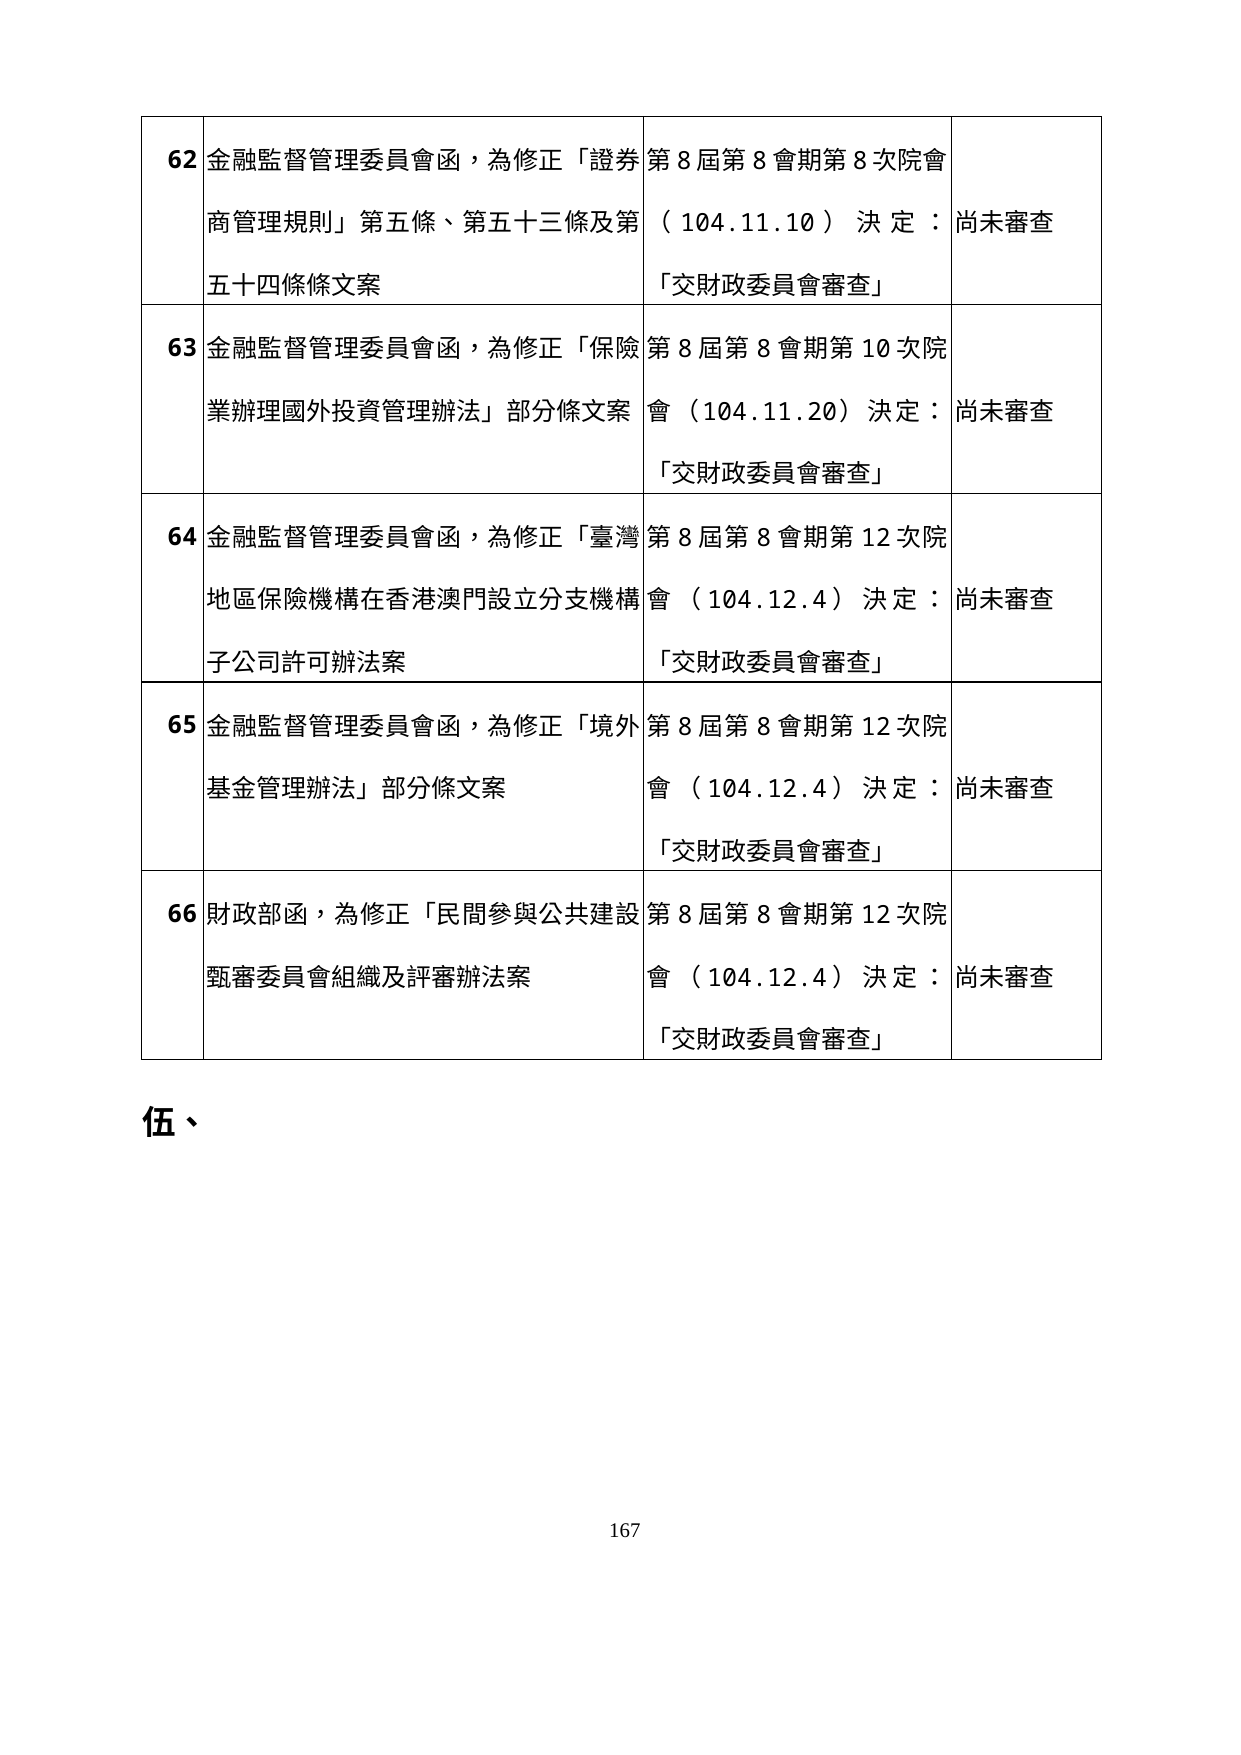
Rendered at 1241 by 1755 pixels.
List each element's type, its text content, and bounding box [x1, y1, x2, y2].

table_cell [142, 117, 203, 304]
table_cell 尚未審查 [952, 683, 1101, 870]
table_cell 第8屆第8會期第12次院會（104.12.4）決定：「交財政委員會審查」 [644, 871, 951, 1058]
table_cell 第8屆第8會期第8次院會（104.11.10）決定：「交財政委員會審查」 [644, 117, 951, 304]
table_cell 尚未審查 [952, 305, 1101, 493]
table_cell [142, 871, 203, 1058]
table_cell 財政部函，為修正「民間參與公共建設甄審委員會組織及評審辦法案 [204, 871, 643, 1058]
table_cell [142, 494, 203, 681]
table_cell [142, 305, 203, 493]
table_cell 金融監督管理委員會函，為修正「境外基金管理辦法」部分條文案 [204, 683, 643, 870]
table_cell 尚未審查 [952, 117, 1101, 304]
table_cell 尚未審查 [952, 871, 1101, 1058]
table_cell 金融監督管理委員會函，為修正「保險業辦理國外投資管理辦法」部分條文案 [204, 305, 643, 493]
table_cell 第8屆第8會期第12次院會（104.12.4）決定：「交財政委員會審查」 [644, 494, 951, 681]
table_cell [142, 683, 203, 870]
table_cell 尚未審查 [952, 494, 1101, 681]
table_cell 金融監督管理委員會函，為修正「臺灣地區保險機構在香港澳門設立分支機構子公司許可辦法案 [204, 494, 643, 681]
table_cell 金融監督管理委員會函，為修正「證券商管理規則」第五條、第五十三條及第五十四條條文案 [204, 117, 643, 304]
table_cell 第8屆第8會期第12次院會（104.12.4）決定：「交財政委員會審查」 [644, 683, 951, 870]
table_cell 第8屆第8會期第10次院會（104.11.20）決定：「交財政委員會審查」 [644, 305, 951, 493]
